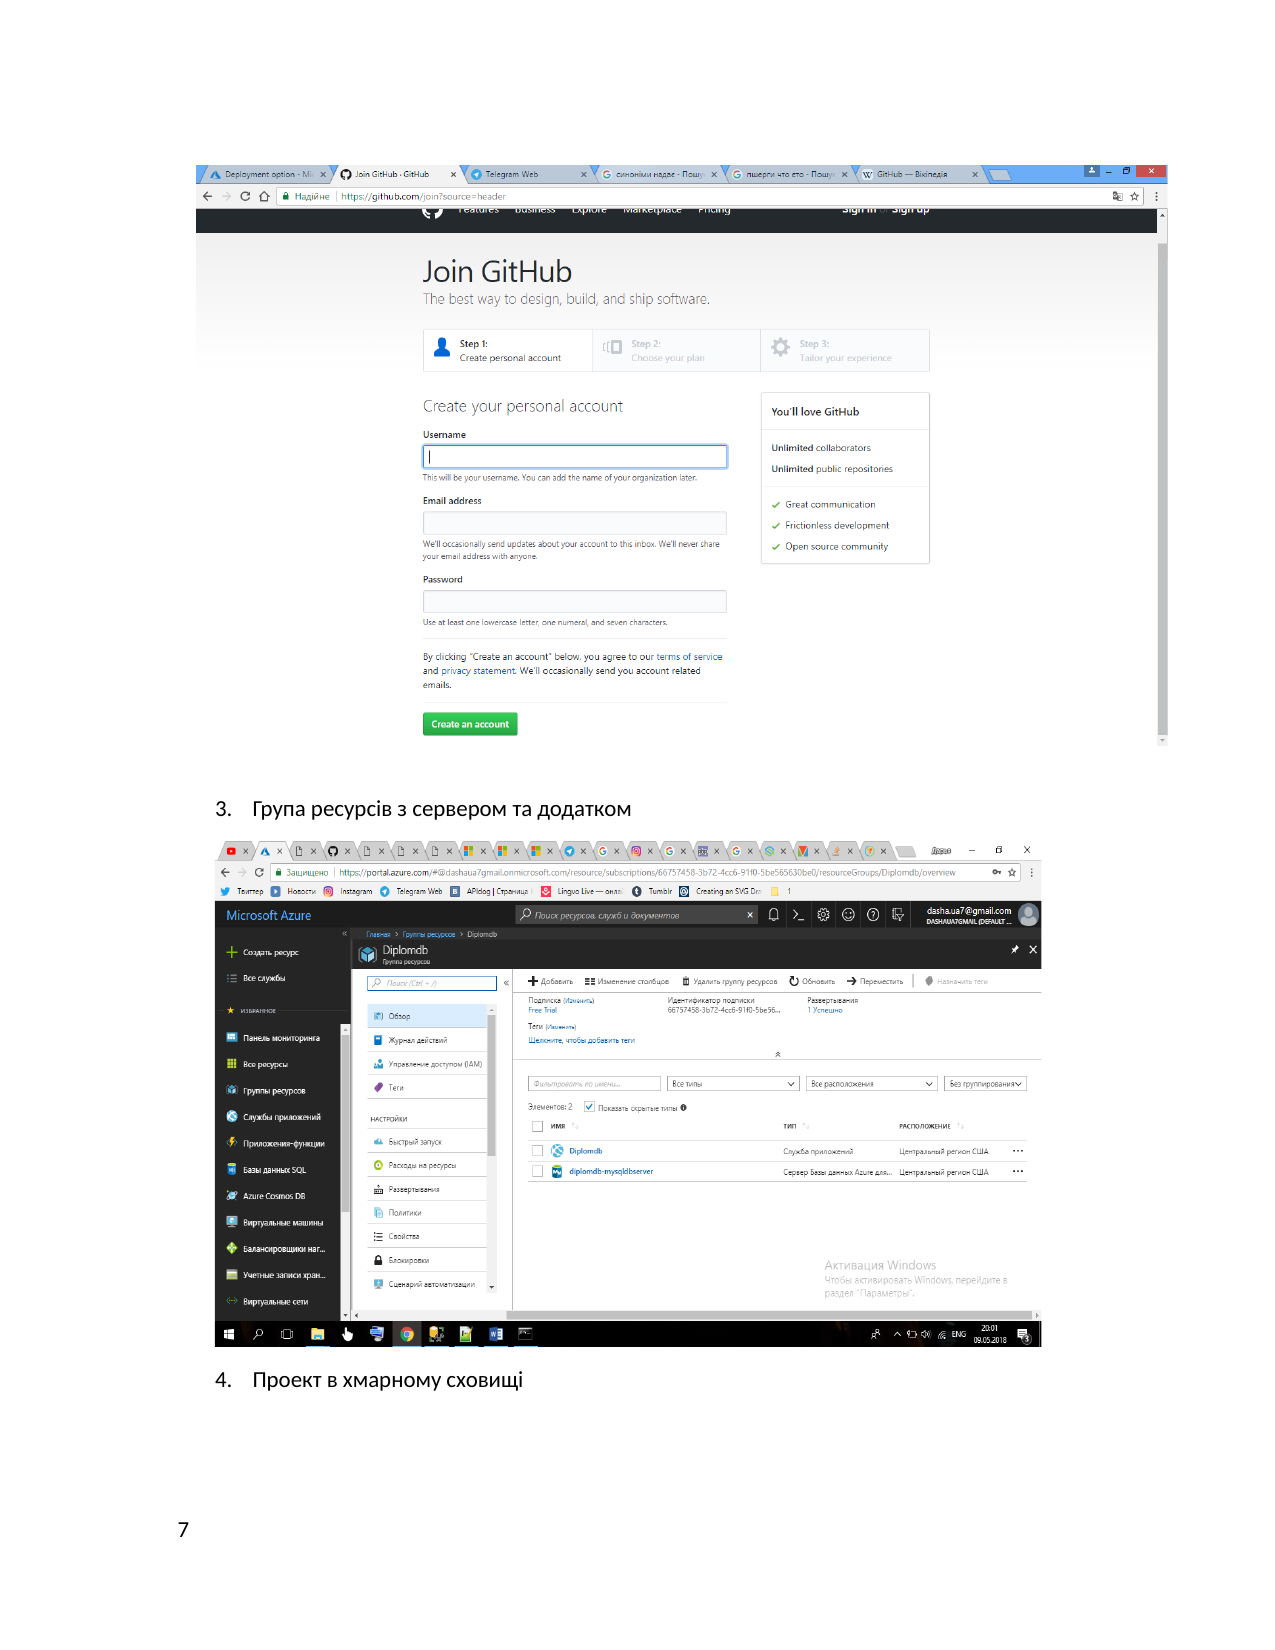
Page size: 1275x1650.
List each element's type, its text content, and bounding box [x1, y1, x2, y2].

picture [196, 165, 1168, 746]
picture [214, 841, 1042, 1347]
list Проект в хмарному сховищі [215, 1365, 1186, 1393]
list Група ресурсів з сервером та додатком [215, 794, 1186, 822]
